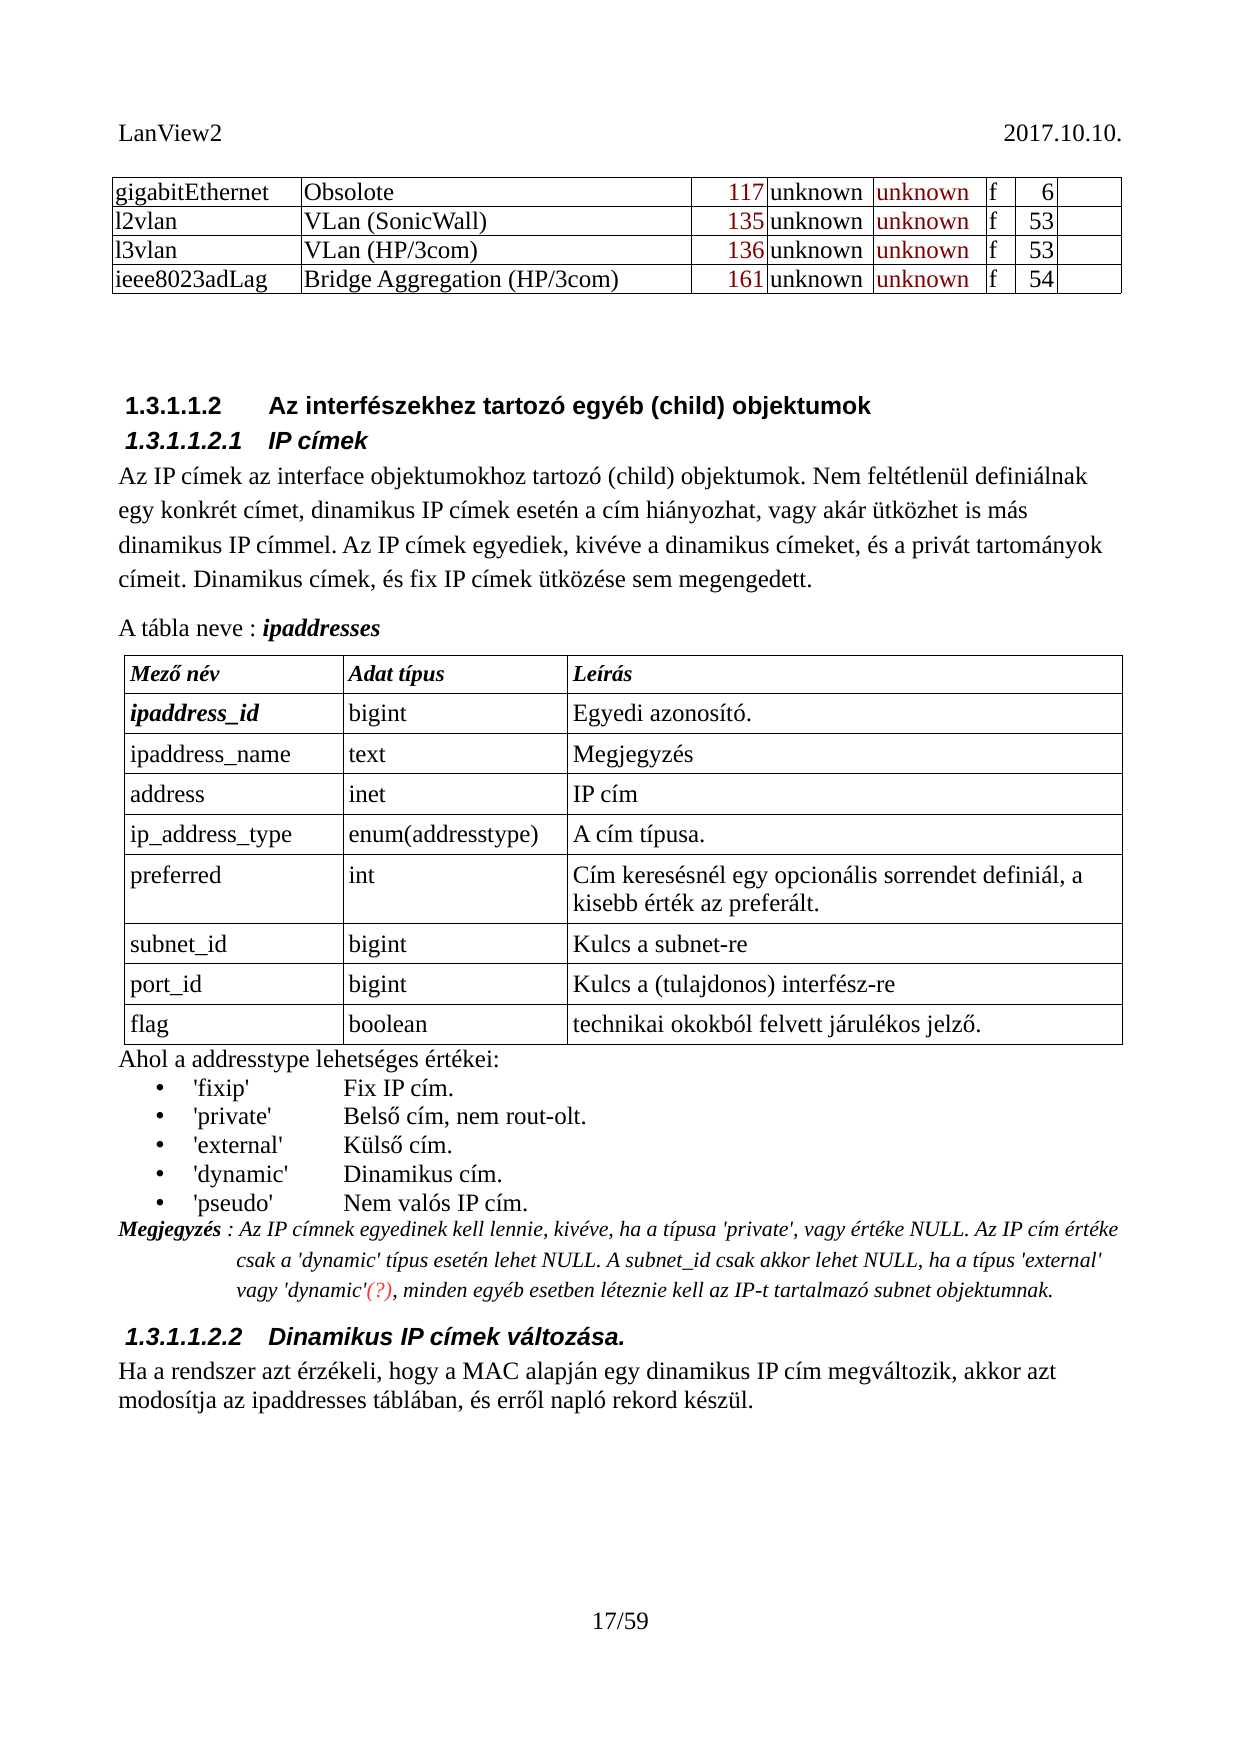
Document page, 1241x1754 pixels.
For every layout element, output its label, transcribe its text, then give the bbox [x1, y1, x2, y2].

table_cell subnet_id [125, 924, 343, 963]
table_cell ipaddress_name [125, 734, 343, 773]
table_cell bigint [344, 964, 567, 1003]
table_cell 135 [692, 207, 767, 235]
table_cell 136 [692, 236, 767, 264]
subtitle Dinamikus IP címek változása. [118, 1322, 1122, 1350]
text Ahol a addresstype lehetséges értékei: [118, 1044, 1122, 1073]
table_cell Bridge Aggregation (HP/3com) [302, 265, 691, 292]
table_cell ipaddress_id [125, 694, 343, 733]
table_cell VLan (HP/3com) [302, 236, 691, 264]
table_cell f [987, 236, 1015, 264]
table_cell [1058, 236, 1121, 264]
table_cell text [344, 734, 567, 773]
table_cell enum(addresstype) [344, 815, 567, 854]
table_cell Kulcs a (tulajdonos) interfész-re [568, 964, 1122, 1003]
table_cell 161 [692, 265, 767, 292]
table_cell l2vlan [113, 207, 301, 235]
list 'dynamic' Dinamikus cím. [156, 1159, 1122, 1188]
table_cell unknown [768, 236, 873, 264]
table_cell VLan (SonicWall) [302, 207, 691, 235]
table_cell [1058, 207, 1121, 235]
list 'pseudo' Nem valós IP cím. [156, 1188, 1122, 1216]
table_header Mező név [125, 656, 343, 693]
table_header Adat típus [344, 656, 567, 693]
table_cell port_id [125, 964, 343, 1003]
table_cell 6 [1016, 178, 1057, 206]
list 'private' Belső cím, nem rout-olt. [156, 1101, 1122, 1130]
table_cell 117 [692, 178, 767, 206]
table_cell IP cím [568, 774, 1122, 813]
list 'external' Külső cím. [156, 1130, 1122, 1159]
table_cell Obsolote [302, 178, 691, 206]
table_cell f [987, 265, 1015, 292]
table_cell int [344, 855, 567, 923]
table_cell unknown [768, 178, 873, 206]
subtitle IP címek [118, 426, 1122, 455]
table_cell unknown [768, 265, 873, 292]
table_cell Kulcs a subnet-re [568, 924, 1122, 963]
table_cell unknown [874, 207, 986, 235]
text Az IP címek az interface objektumokhoz tartozó (child) objektumok. Nem feltétlenül definiálnak egy konkrét címet, dinamikus IP címek esetén a cím hiányozhat, vagy akár ütközhet is más dinamikus IP címmel. Az IP címek egyediek, kivéve a dinamikus címeket, és a privát tartományok címeit. Dinamikus címek, és fix IP címek ütközése sem megengedett. [118, 461, 1122, 593]
table_cell flag [125, 1005, 343, 1044]
table_cell 54 [1016, 265, 1057, 292]
table_cell [1058, 178, 1121, 206]
subtitle Az interfészekhez tartozó egyéb (child) objektumok [118, 391, 1122, 420]
table_cell f [987, 207, 1015, 235]
table_cell unknown [874, 178, 986, 206]
table_cell unknown [874, 265, 986, 292]
table_cell [1058, 265, 1121, 292]
table_cell unknown [768, 207, 873, 235]
table_cell ieee8023adLag [113, 265, 301, 292]
text A tábla neve : ipaddresses [118, 613, 1122, 642]
table_cell 53 [1016, 236, 1057, 264]
table_cell 53 [1016, 207, 1057, 235]
table_cell boolean [344, 1005, 567, 1044]
table_cell ip_address_type [125, 815, 343, 854]
table_cell unknown [874, 236, 986, 264]
table_cell Cím keresésnél egy opcionális sorrendet definiál, a kisebb érték az preferált. [568, 855, 1122, 923]
table_cell l3vlan [113, 236, 301, 264]
table_cell f [987, 178, 1015, 206]
table_cell bigint [344, 924, 567, 963]
table_header Leírás [568, 656, 1122, 693]
table_cell technikai okokból felvett járulékos jelző. [568, 1005, 1122, 1044]
text Ha a rendszer azt érzékeli, hogy a MAC alapján egy dinamikus IP cím megváltozik, akkor azt modosítja az ipaddresses táblában, és erről napló rekord készül. [118, 1356, 1122, 1414]
table_cell gigabitEthernet [113, 178, 301, 206]
table_cell address [125, 774, 343, 813]
text Megjegyzés : Az IP címnek egyedinek kell lennie, kivéve, ha a típusa 'private', vagy értéke NULL. Az IP cím értéke csak a 'dynamic' típus esetén lehet NULL. A subnet_id csak akkor lehet NULL, ha a típus 'external' vagy 'dynamic'(?), minden egyéb esetben léteznie kell az IP-t tartalmazó subnet objektumnak. [118, 1216, 1122, 1302]
table_cell A cím típusa. [568, 815, 1122, 854]
table_cell inet [344, 774, 567, 813]
table_cell preferred [125, 855, 343, 923]
list 'fixip' Fix IP cím. [156, 1073, 1122, 1101]
table_cell Megjegyzés [568, 734, 1122, 773]
table_cell Egyedi azonosító. [568, 694, 1122, 733]
table_cell bigint [344, 694, 567, 733]
